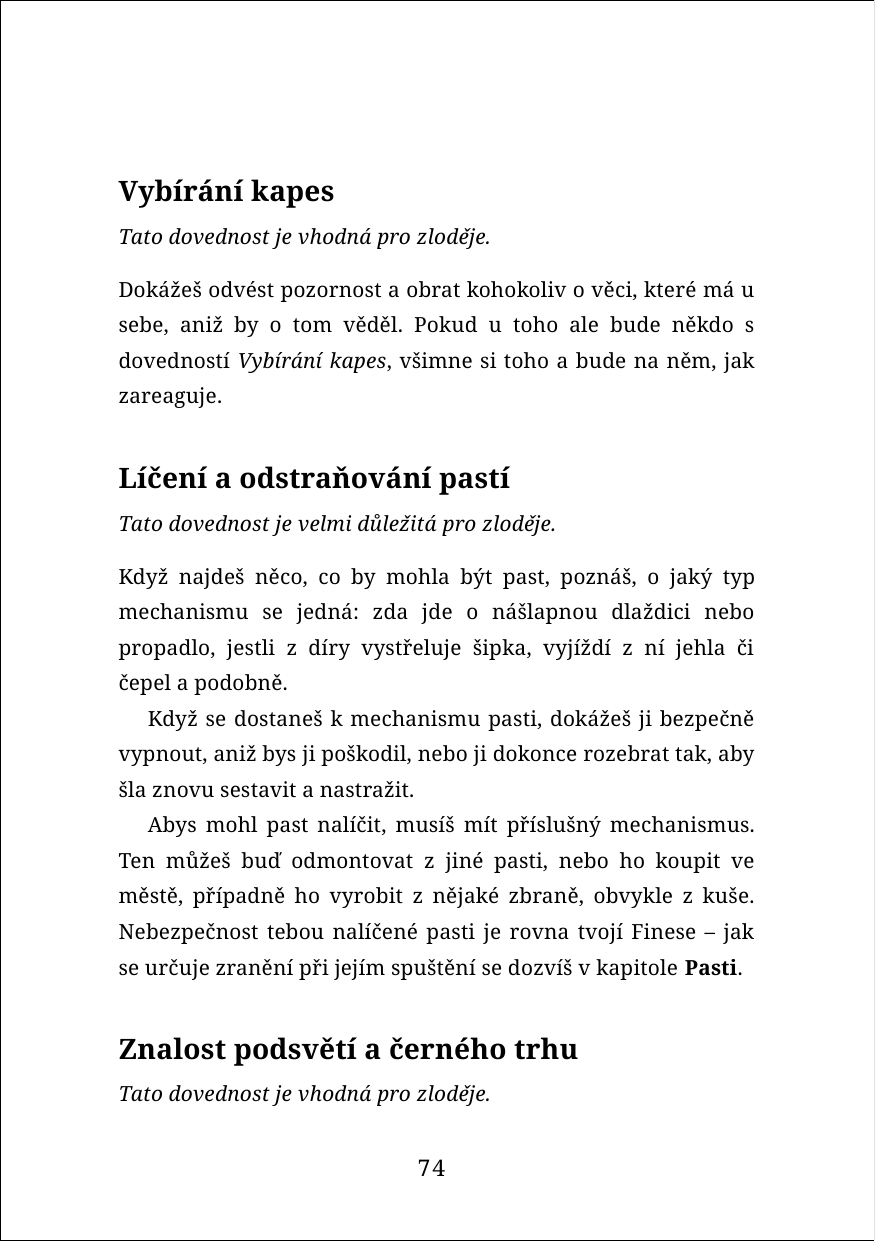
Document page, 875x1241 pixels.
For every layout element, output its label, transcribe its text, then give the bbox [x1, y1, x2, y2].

text Tato dovednost je vhodná pro zloděje. [118, 1079, 756, 1108]
text Když najdeš něco, co by mohla být past, poznáš, o jaký typ mechanismu se jedná: zda jde o nášlapnou dlaždici nebo propadlo, jestli z díry vystřeluje šipka, vyjíždí z ní jehla či čepel a podobně. Když se dostaneš k mechanismu pasti, dokážeš ji bezpečně vypnout, aniž bys ji poškodil, nebo ji dokonce rozebrat tak, aby šla znovu sestavit a nastražit. Abys mohl past nalíčit, musíš mít příslušný mechanismus. Ten můžeš buď odmontovat z jiné pasti, nebo ho koupit ve městě, případně ho vyrobit z nějaké zbraně, obvykle z kuše. Nebezpečnost tebou nalíčené pasti je rovna tvojí Finese – jak se určuje zranění při jejím spuštění se dozvíš v kapitole Pasti. [118, 562, 756, 981]
text Dokážeš odvést pozornost a obrat kohokoliv o věci, které má u sebe, aniž by o tom věděl. Pokud u toho ale bude někdo s dovedností Vybírání kapes, všimne si toho a bude na něm, jak zareaguje. [118, 275, 756, 410]
text Tato dovednost je velmi důležitá pro zloděje. [118, 509, 756, 537]
text Tato dovednost je vhodná pro zloděje. [118, 222, 756, 250]
subtitle Vybírání kapes [118, 172, 756, 210]
subtitle Znalost podsvětí a černého trhu [118, 1029, 756, 1068]
subtitle Líčení a odstraňování pastí [118, 458, 756, 497]
